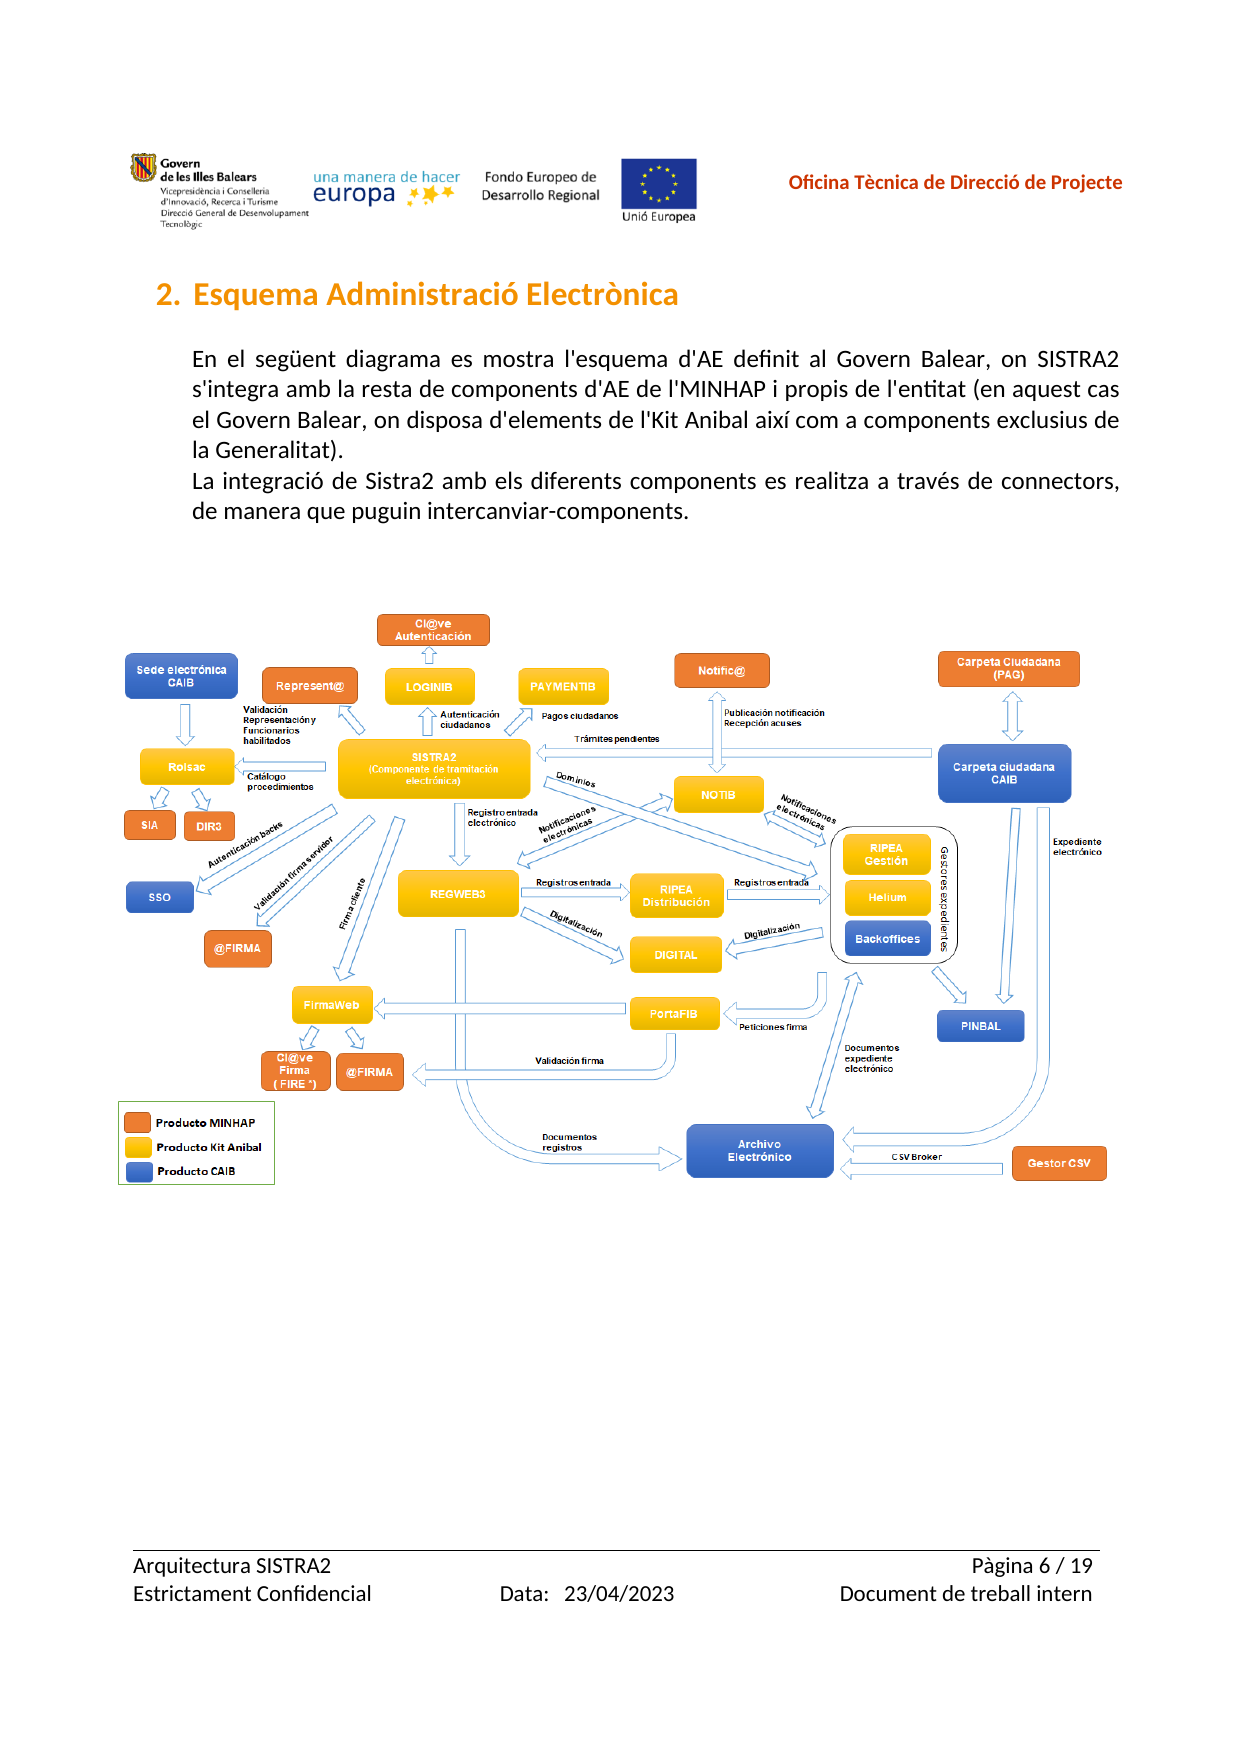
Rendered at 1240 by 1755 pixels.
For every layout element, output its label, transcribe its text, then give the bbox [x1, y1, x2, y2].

text La integració de Sistra2 amb els diferents components es realitza a través de connectors, de manera que puguin intercanviar-components. [192, 465, 1121, 526]
picture [130, 152, 699, 230]
subtitle Esquema Administració Electrònica [156, 273, 1121, 314]
text En el següent diagrama es mostra l'esquema d'AE definit al Govern Balear, on SISTRA2 s'integra amb la resta de components d'AE de l'MINHAP i propis de l'entitat (en aquest cas el Govern Balear, on disposa d'elements de l'Kit Anibal així com a components exclusius de la Generalitat). [192, 343, 1121, 465]
picture [118, 612, 1122, 1186]
